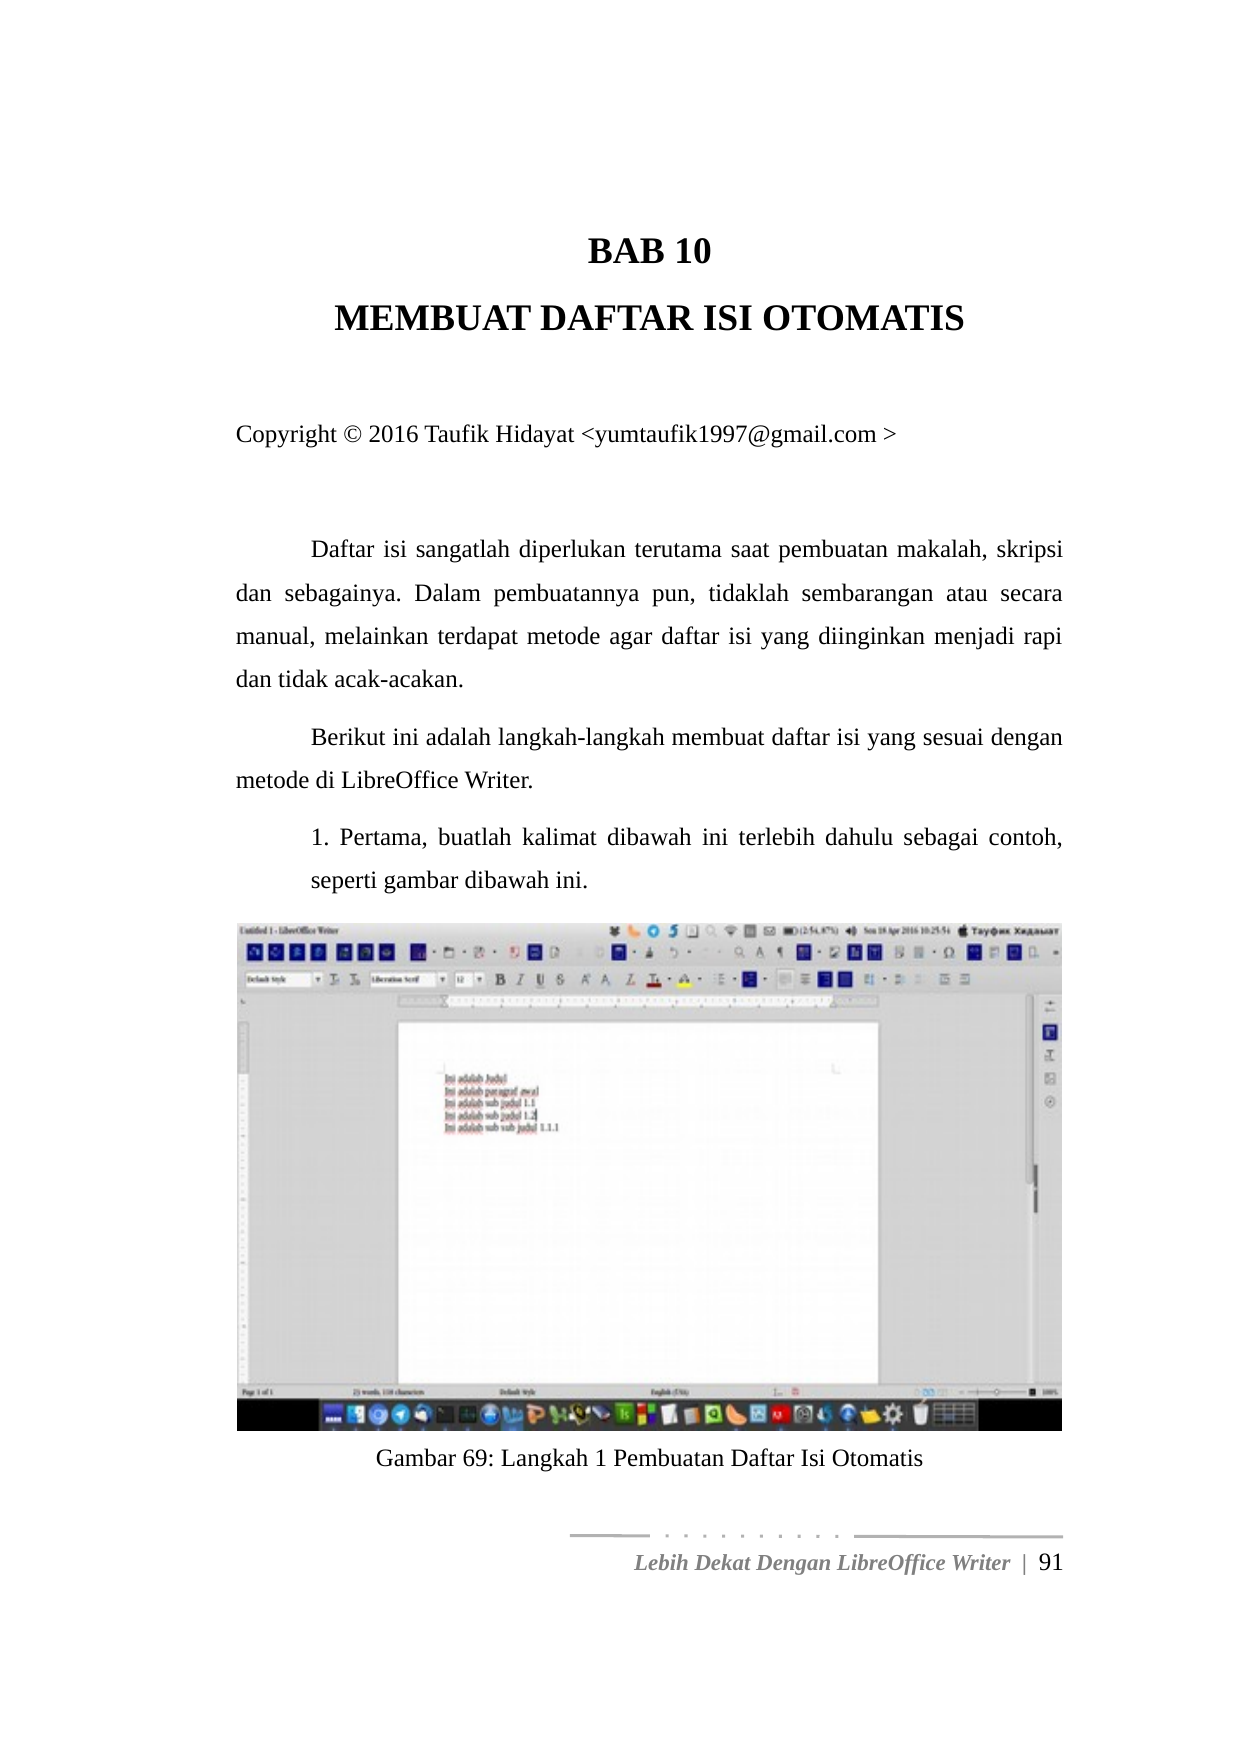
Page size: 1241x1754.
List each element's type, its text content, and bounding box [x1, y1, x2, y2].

picture [237, 923, 1062, 1431]
text Gambar 69: Langkah 1 Pembuatan Daftar Isi Otomatis [236, 1443, 1063, 1471]
text Berikut ini adalah langkah-langkah membuat daftar isi yang sesuai dengan metode di LibreOffice Writer. [236, 722, 1063, 793]
list 1. Pertama, buatlah kalimat dibawah ini terlebih dahulu sebagai contoh, seperti gambar dibawah ini. [273, 822, 1063, 894]
text Daftar isi sangatlah diperlukan terutama saat pembuatan makalah, skripsi dan sebagainya. Dalam pembuatannya pun, tidaklah sembarangan atau secara manual, melainkan terdapat metode agar daftar isi yang diinginkan menjadi rapi dan tidak acak-acakan. [236, 534, 1063, 693]
text BAB 10 [236, 229, 1063, 272]
subtitle BAB 10 MEMBUAT DAFTAR ISI OTOMATIS [236, 202, 1063, 212]
text MEMBUAT DAFTAR ISI OTOMATIS [236, 295, 1063, 338]
text Copyright © 2016 Taufik Hidayat <yumtaufik1997@gmail.com > [236, 419, 1063, 448]
